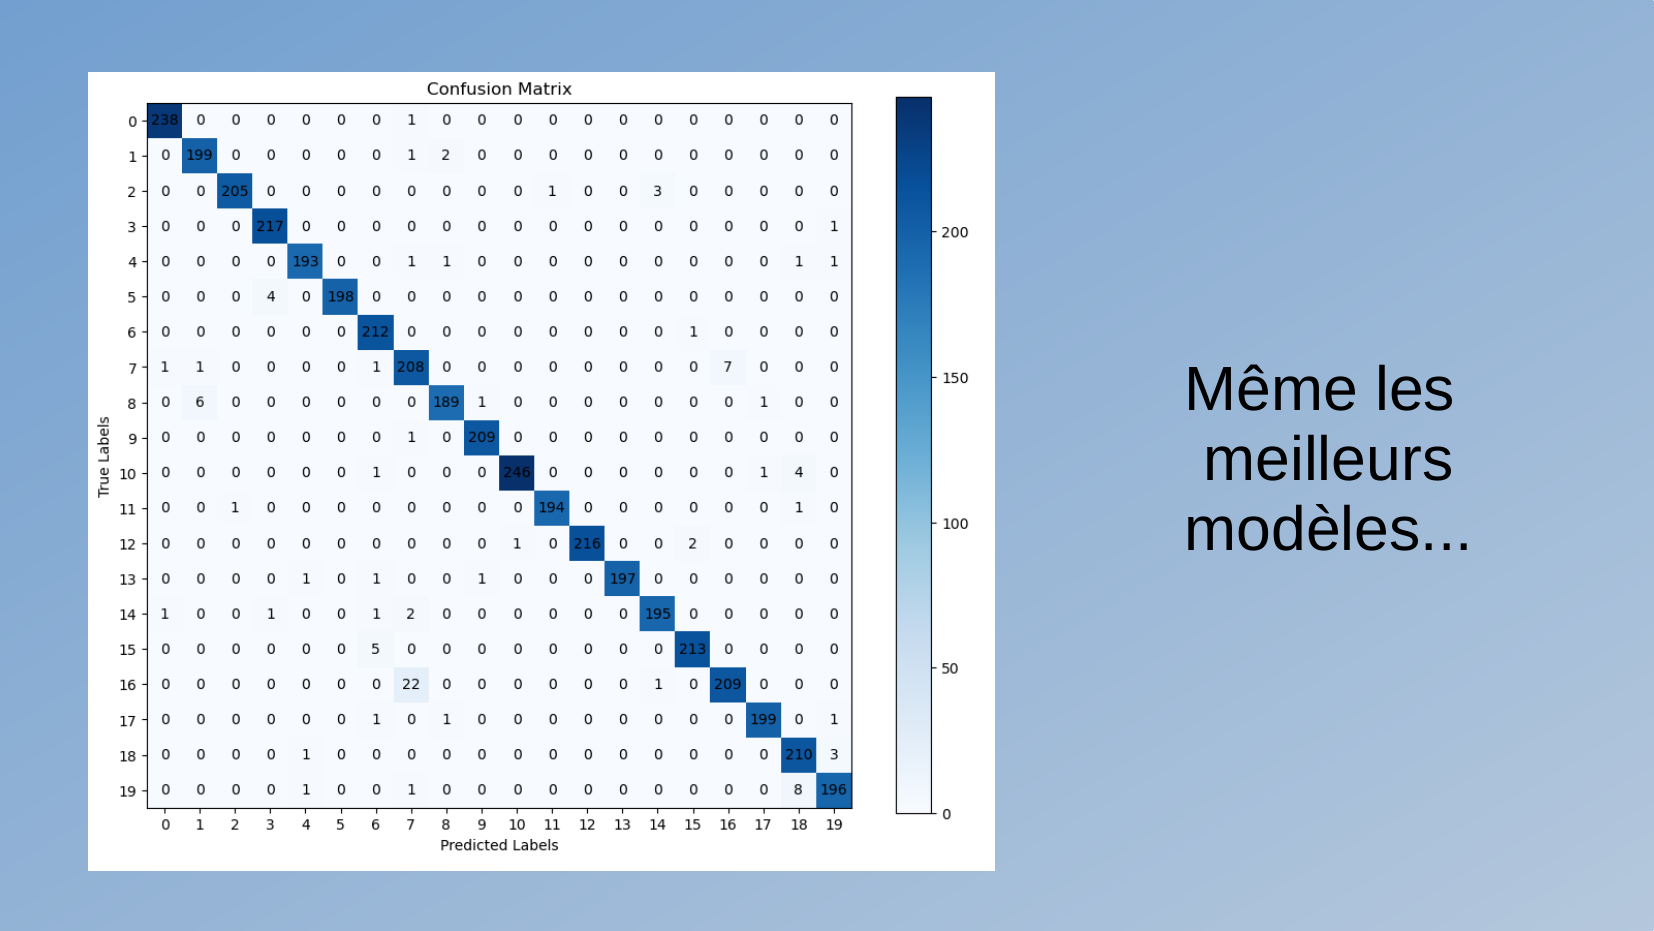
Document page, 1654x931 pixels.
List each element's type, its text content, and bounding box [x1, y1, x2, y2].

picture [88, 72, 995, 871]
title Même les meilleurs modèles... [1003, 354, 1654, 564]
